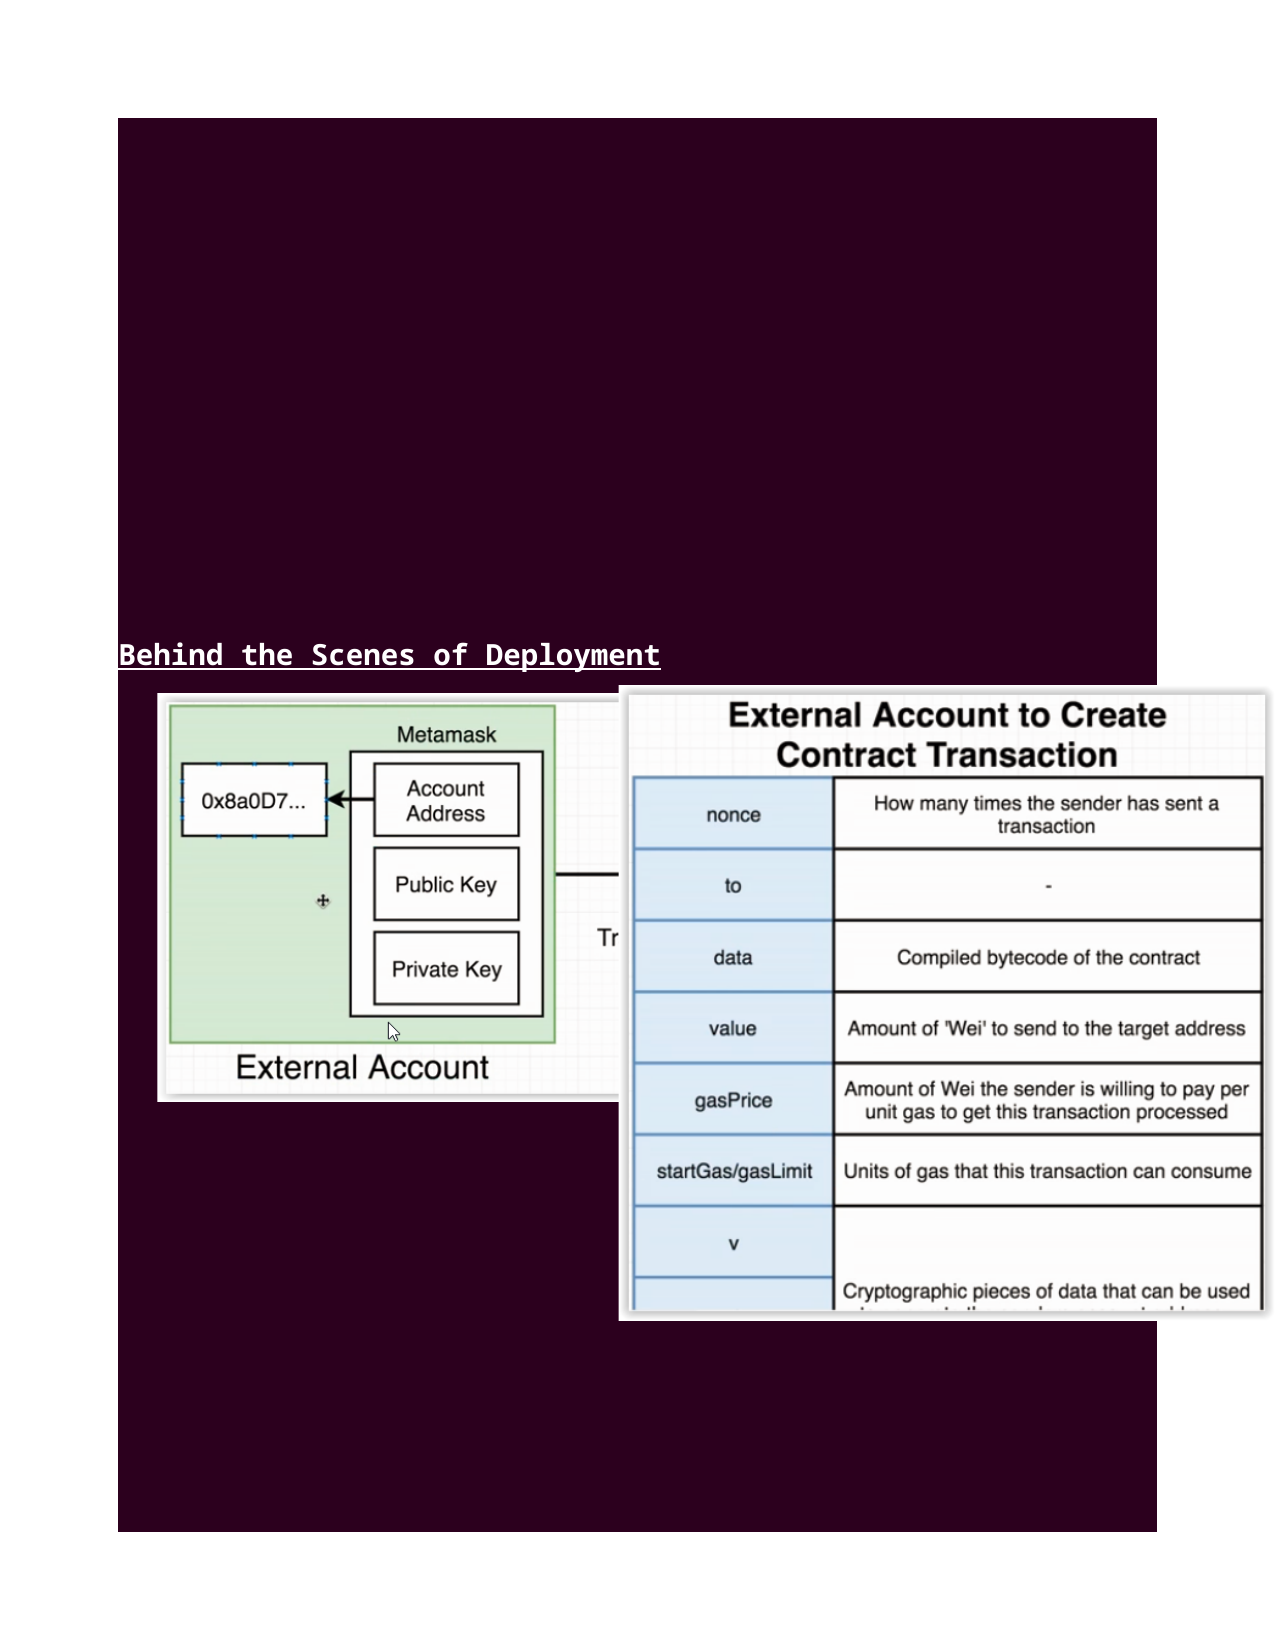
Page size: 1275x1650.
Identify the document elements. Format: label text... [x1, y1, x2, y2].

text Behind the Scenes of Deployment [118, 634, 1157, 674]
picture [157, 685, 1275, 1321]
